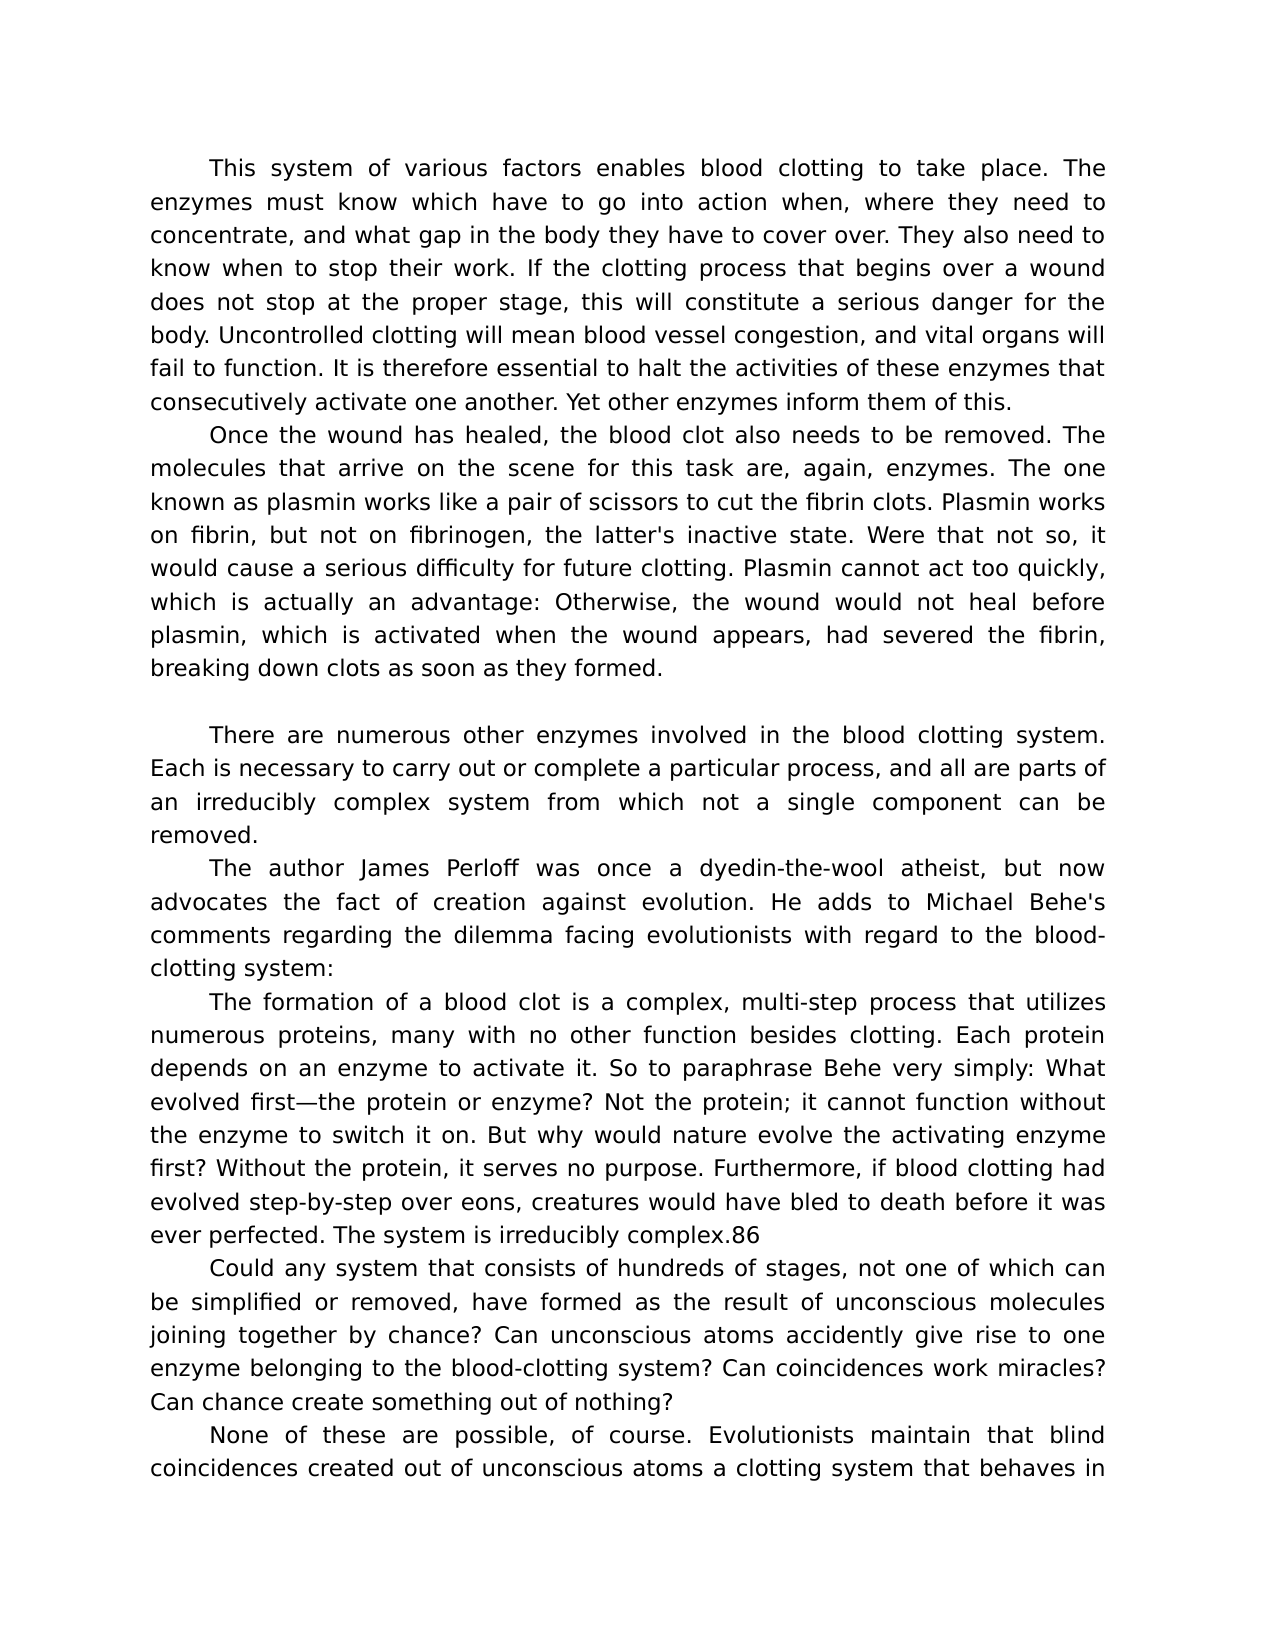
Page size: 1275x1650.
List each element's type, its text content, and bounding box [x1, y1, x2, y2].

text Once the wound has healed, the blood clot also needs to be removed. The molecules that arrive on the scene for this task are, again, enzymes. The one known as plasmin works like a pair of scissors to cut the fibrin clots. Plasmin works on fibrin, but not on fibrinogen, the latter's inactive state. Were that not so, it would cause a serious difficulty for future clotting. Plasmin cannot act too quickly, which is actually an advantage: Otherwise, the wound would not heal before plasmin, which is activated when the wound appears, had severed the fibrin, breaking down clots as soon as they formed. [150, 417, 1107, 683]
text None of these are possible, of course. Evolutionists maintain that blind coincidences created out of unconscious atoms a clotting system that behaves in [150, 1417, 1107, 1483]
text This system of various factors enables blood clotting to take place. The enzymes must know which have to go into action when, where they need to concentrate, and what gap in the body they have to cover over. They also need to know when to stop their work. If the clotting process that begins over a wound does not stop at the proper stage, this will constitute a serious danger for the body. Uncontrolled clotting will mean blood vessel congestion, and vital organs will fail to function. It is therefore essential to halt the activities of these enzymes that consecutively activate one another. Yet other enzymes inform them of this. [150, 150, 1107, 417]
text The formation of a blood clot is a complex, multi-step process that utilizes numerous proteins, many with no other function besides clotting. Each protein depends on an enzyme to activate it. So to paraphrase Behe very simply: What evolved first—the protein or enzyme? Not the protein; it cannot function without the enzyme to switch it on. But why would nature evolve the activating enzyme first? Without the protein, it serves no purpose. Furthermore, if blood clotting had evolved step-by-step over eons, creatures would have bled to death before it was ever perfected. The system is irreducibly complex.86 [150, 983, 1107, 1250]
text Could any system that consists of hundreds of stages, not one of which can be simplified or removed, have formed as the result of unconscious molecules joining together by chance? Can unconscious atoms accidently give rise to one enzyme belonging to the blood-clotting system? Can coincidences work miracles? Can chance create something out of nothing? [150, 1250, 1107, 1417]
text The author James Perloff was once a dyedin-the-wool atheist, but now advocates the fact of creation against evolution. He adds to Michael Behe's comments regarding the dilemma facing evolutionists with regard to the blood-clotting system: [150, 850, 1107, 983]
text There are numerous other enzymes involved in the blood clotting system. Each is necessary to carry out or complete a particular process, and all are parts of an irreducibly complex system from which not a single component can be removed. [150, 717, 1107, 850]
